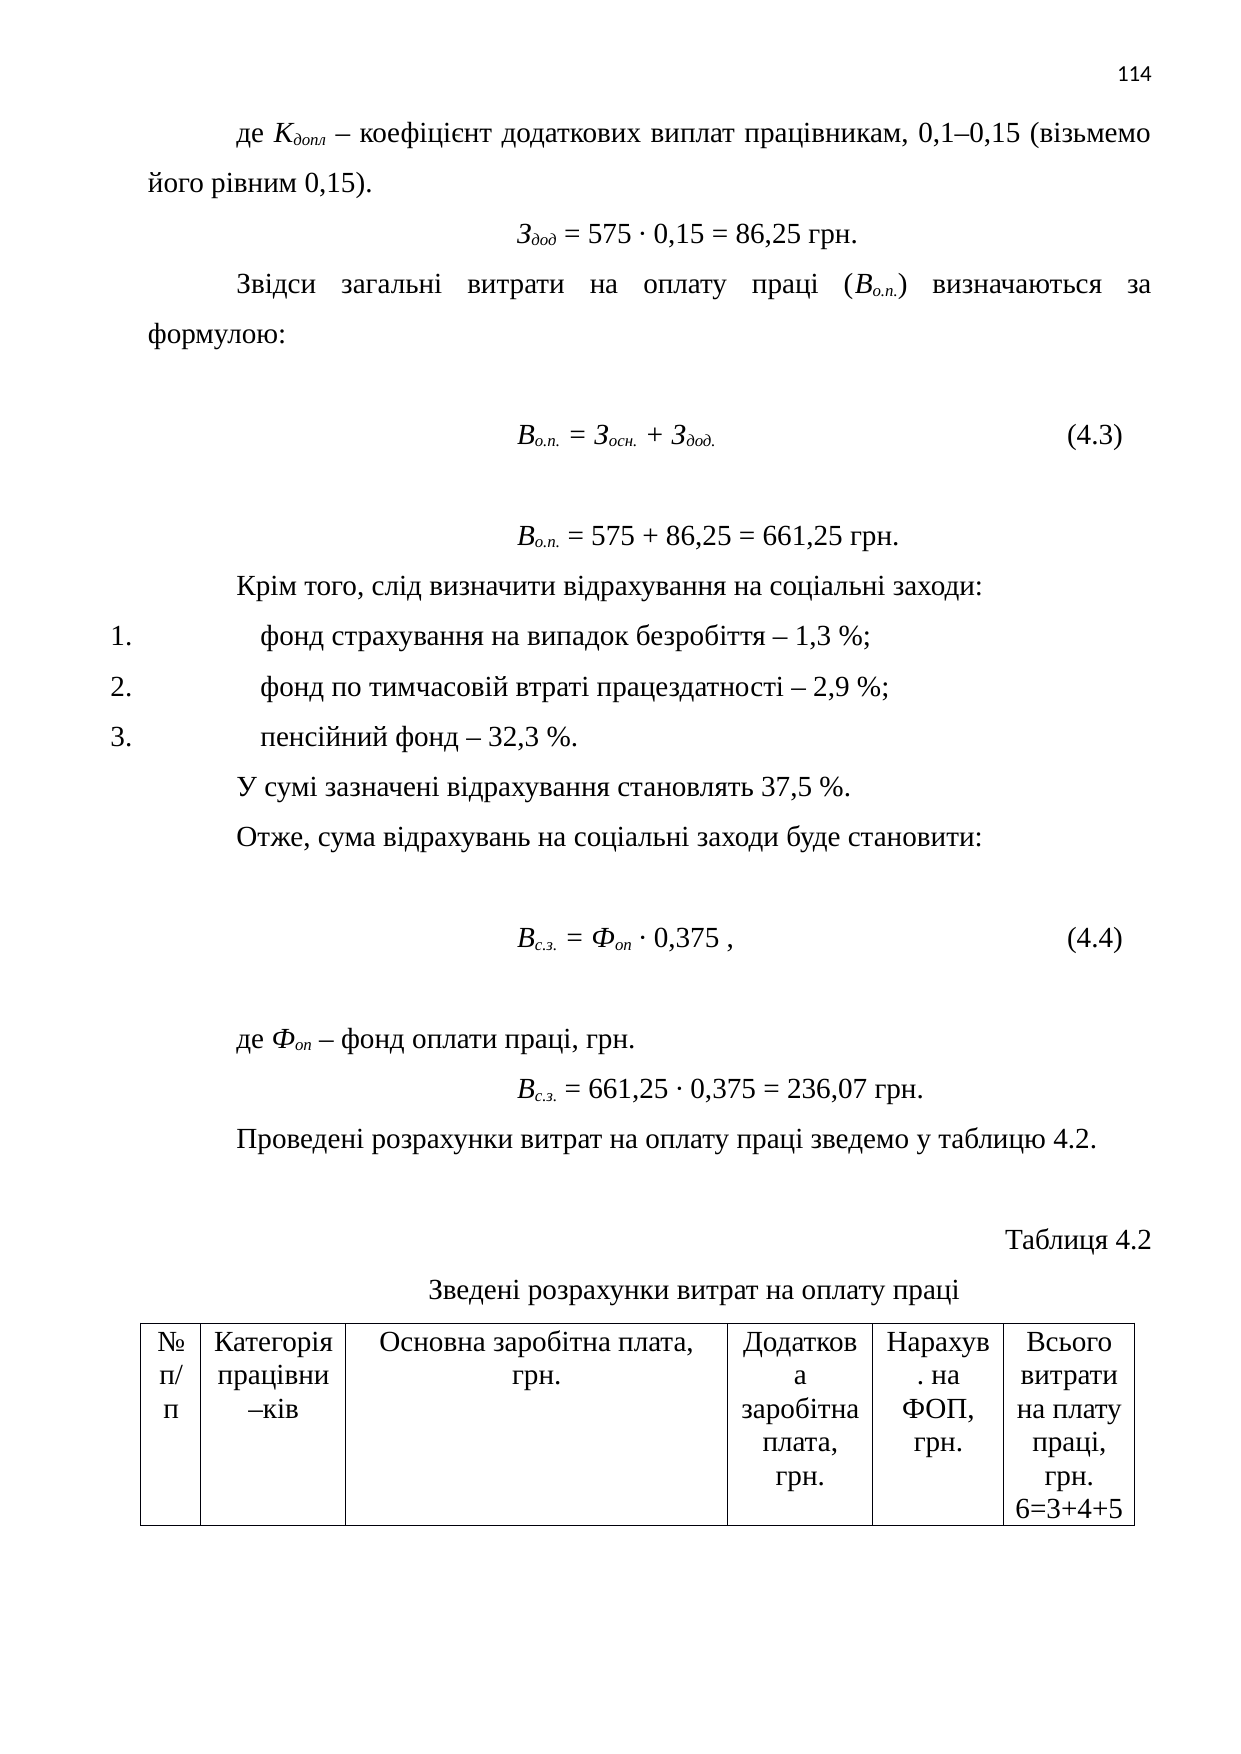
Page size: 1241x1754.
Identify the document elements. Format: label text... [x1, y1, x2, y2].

text Здод = 575 ∙ 0,15 = 86,25 грн. [148, 216, 1152, 249]
table_header № п/п [141, 1324, 200, 1525]
text де Кдопл – коефіцієнт додаткових виплат працівникам, 0,1–0,15 (візьмемо його рівним 0,15). [148, 115, 1152, 199]
list пенсійний фонд – 32,3 %. [110, 719, 1152, 752]
table_header Додаткова заробітна плата, грн. [728, 1324, 872, 1525]
text Звідси загальні витрати на оплату праці (Во.п.) визначаються за формулою: [148, 266, 1152, 350]
table_header Нарахув. на ФОП, грн. [873, 1324, 1003, 1525]
list фонд страхування на випадок безробіття – 1,3 %; [110, 618, 1152, 652]
text У сумі зазначені відрахування становлять 37,5 %. [148, 769, 1152, 803]
text де Фоп – фонд оплати праці, грн. [148, 1021, 1152, 1054]
table_header Всього витрати на плату праці, грн. 6=3+4+5 [1004, 1324, 1134, 1525]
table_header Категорія працівни–ків [201, 1324, 345, 1525]
list фонд по тимчасовій втраті працездатності – 2,9 %; [110, 669, 1152, 702]
text Проведені розрахунки витрат на оплату праці зведемо у таблицю 4.2. [148, 1121, 1152, 1155]
text Крім того, слід визначити відрахування на соціальні заходи: [148, 568, 1152, 602]
text Вс.з. = Фоп ∙ 0,375 , (4.4) [148, 920, 1152, 954]
text Отже, сума відрахувань на соціальні заходи буде становити: [148, 819, 1152, 853]
table_header Основна заробітна плата, грн. [346, 1324, 727, 1525]
text Во.п. = 575 + 86,25 = 661,25 грн. [148, 518, 1152, 551]
text Во.п. = Зосн. + Здод. (4.3) [148, 417, 1152, 451]
text Зведені розрахунки витрат на оплату праці [148, 1272, 1152, 1306]
text Таблиця 4.2 [148, 1222, 1152, 1256]
text Вс.з. = 661,25 ∙ 0,375 = 236,07 грн. [148, 1071, 1152, 1105]
